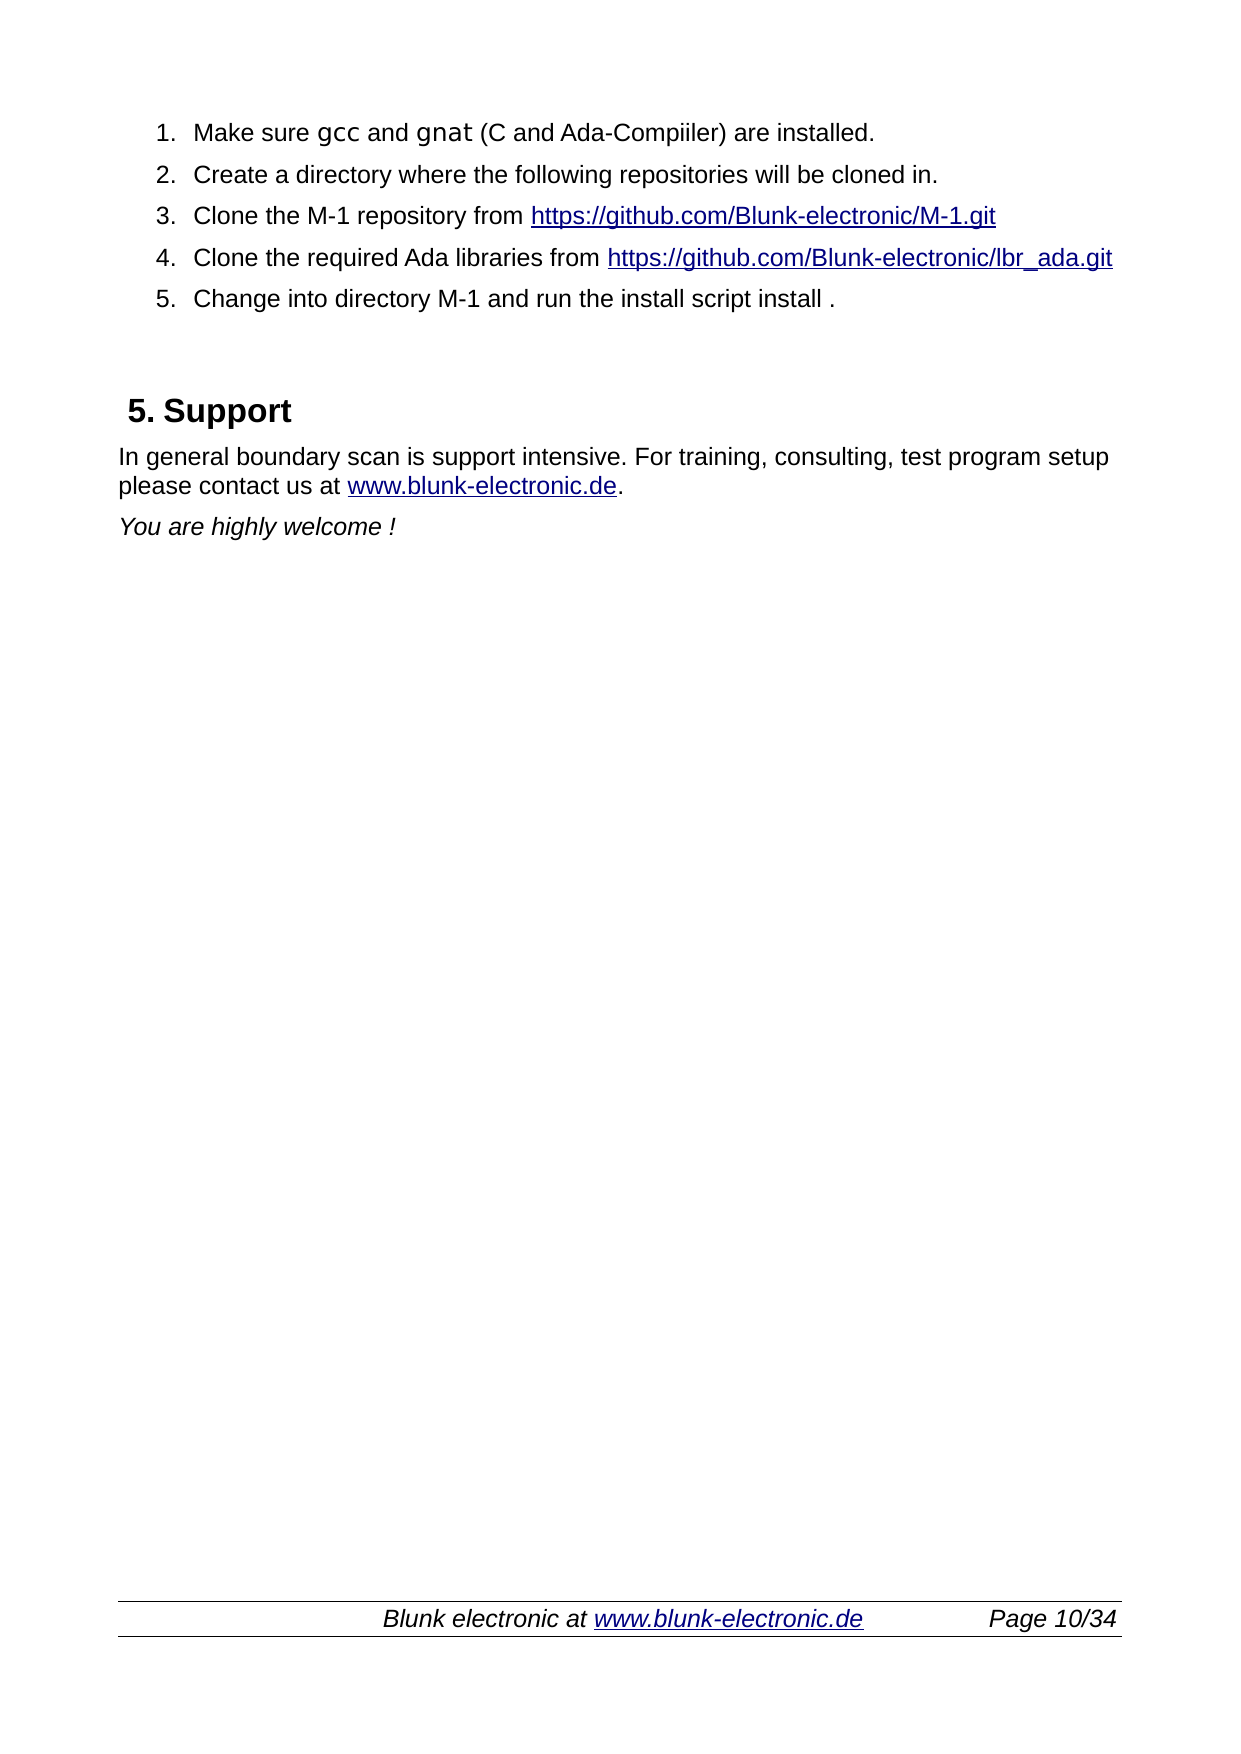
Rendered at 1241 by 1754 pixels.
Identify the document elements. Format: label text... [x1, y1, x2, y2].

text You are highly welcome ! [118, 512, 1122, 541]
text In general boundary scan is support intensive. For training, consulting, test program setup please contact us at www.blunk-electronic.de. [118, 442, 1122, 500]
list Create a directory where the following repositories will be cloned in. [156, 160, 1122, 189]
subtitle Support [118, 391, 1122, 430]
list Make sure gcc and gnat (C and Ada-Compiiler) are installed. [156, 118, 1122, 147]
list Clone the required Ada libraries from https://github.com/Blunk-electronic/lbr_ada.git [156, 242, 1122, 271]
list Clone the M-1 repository from https://github.com/Blunk-electronic/M-1.git [156, 201, 1122, 230]
list Change into directory M-1 and run the install script install . [156, 284, 1122, 312]
